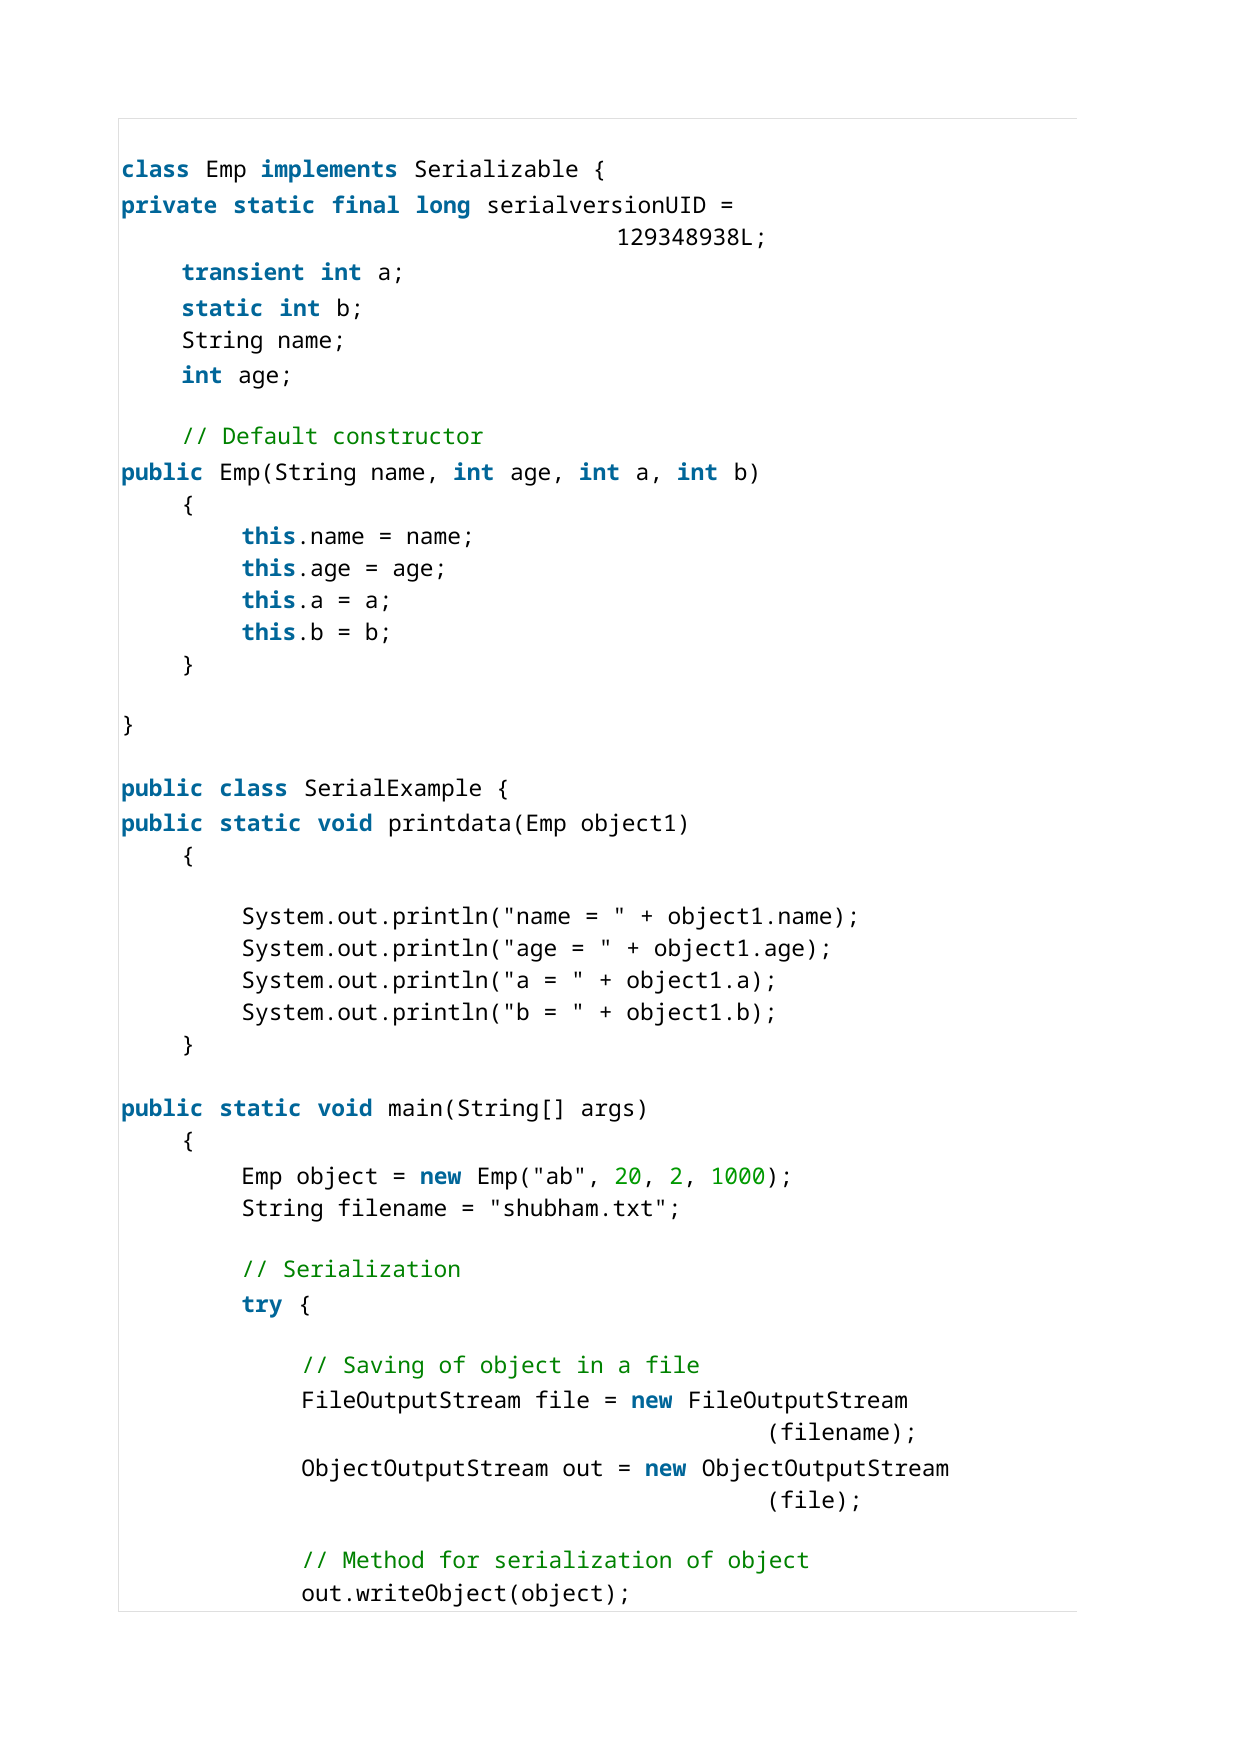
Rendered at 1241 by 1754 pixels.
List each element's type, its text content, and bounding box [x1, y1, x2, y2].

table_header class Emp implements Serializable { private static final long serialversionUID = 129348938L; transient int a; static int b; String name; int age; // Default constructor public Emp(String name, int age, int a, int b) { this.name = name; this.age = age; this.a = a; this.b = b; } } public class SerialExample { public static void printdata(Emp object1) { System.out.println("name = " + object1.name); System.out.println("age = " + object1.age); System.out.println("a = " + object1.a); System.out.println("b = " + object1.b); } public static void main(String[] args) { Emp object = new Emp("ab", 20, 2, 1000); String filename = "shubham.txt"; // Serialization try { // Saving of object in a file FileOutputStream file = new FileOutputStream (filename); ObjectOutputStream out = new ObjectOutputStream (file); // Method for serialization of object out.writeObject(object); [119, 119, 1077, 1611]
